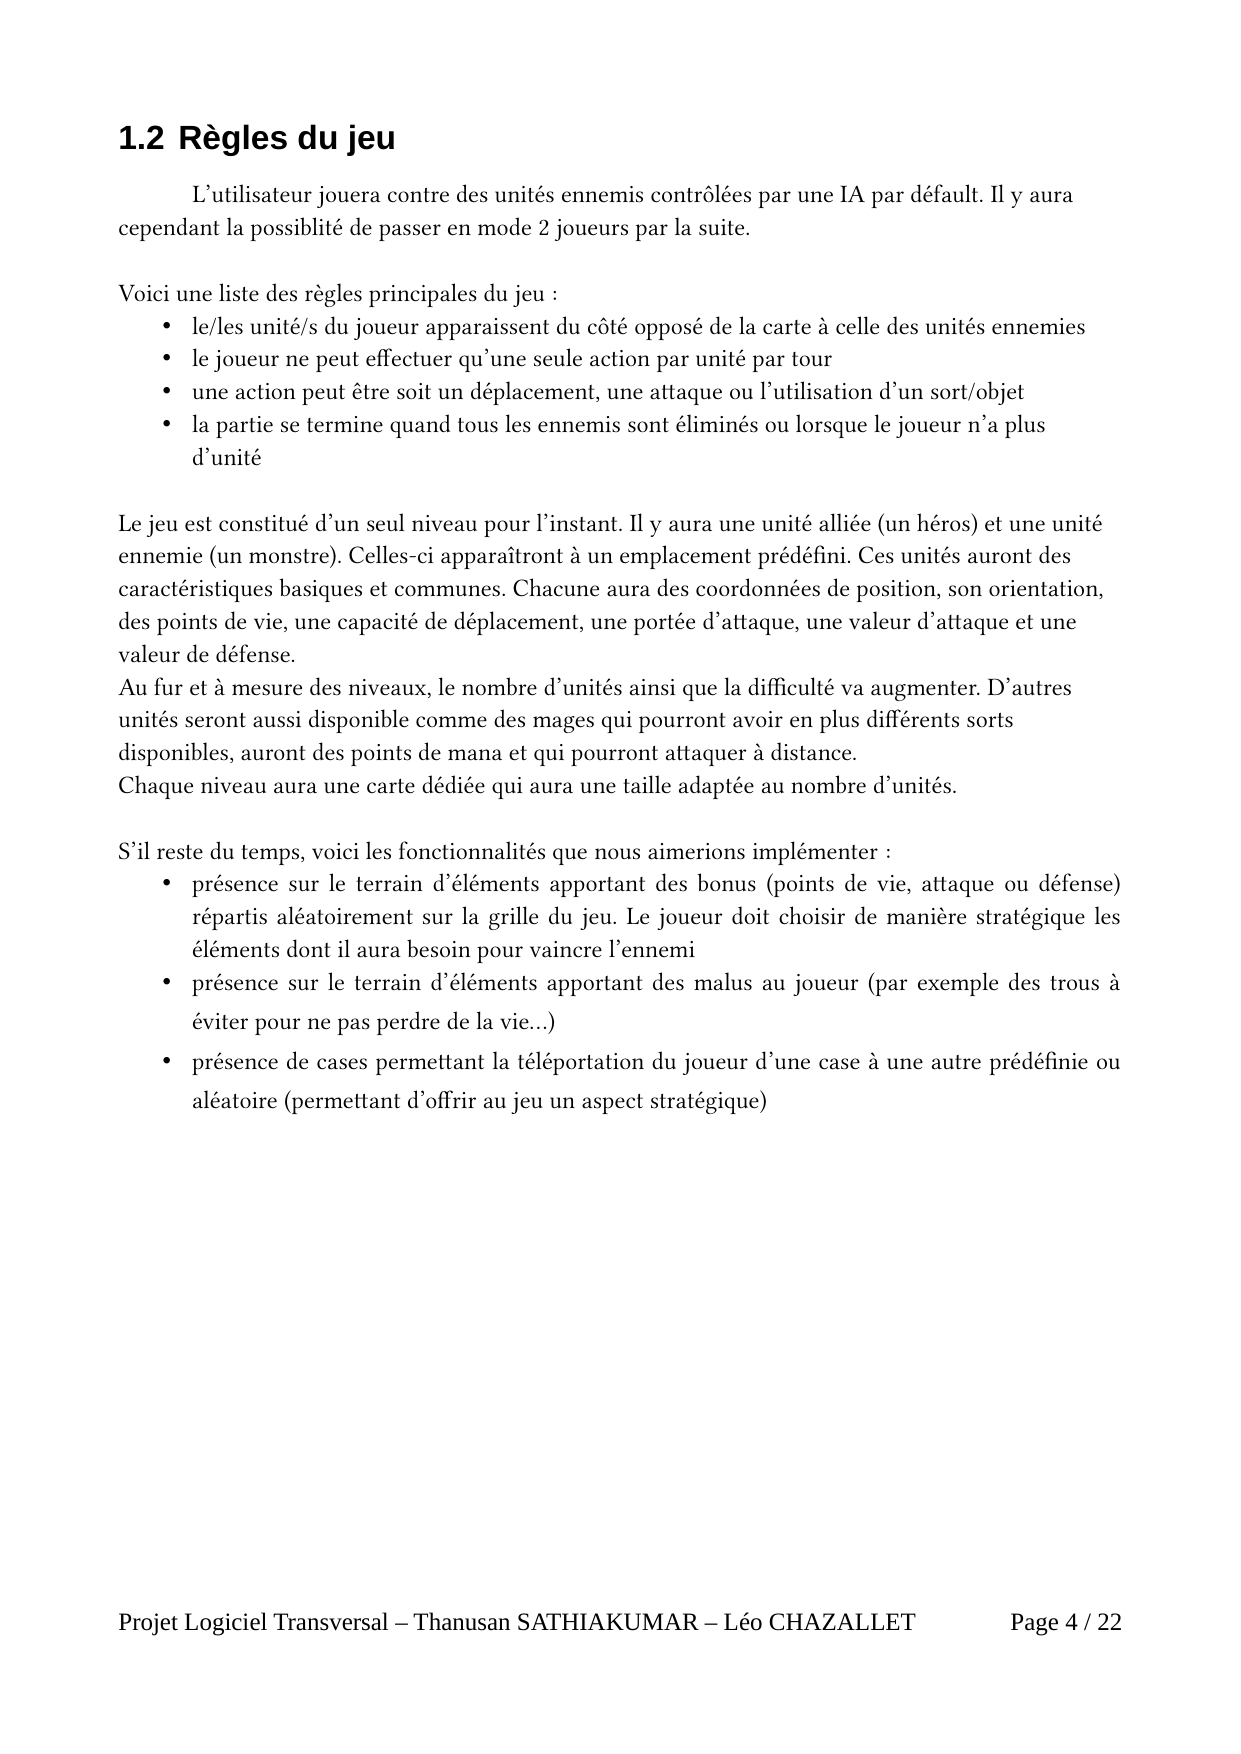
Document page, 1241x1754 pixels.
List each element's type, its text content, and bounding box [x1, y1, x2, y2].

list une action peut être soit un déplacement, une attaque ou l’utilisation d’un sort/objet [162, 377, 1122, 406]
list la partie se termine quand tous les ennemis sont éliminés ou lorsque le joueur n’a plus d’unité [162, 410, 1122, 471]
text Le jeu est constitué d’un seul niveau pour l’instant. Il y aura une unité alliée (un héros) et une unité ennemie (un monstre). Celles-ci apparaîtront à un emplacement prédéfini. Ces unités auront des caractéristiques basiques et communes. Chacune aura des coordonnées de position, son orientation, des points de vie, une capacité de déplacement, une portée d’attaque, une valeur d’attaque et une valeur de défense. [118, 508, 1122, 668]
text S’il reste du temps, voici les fonctionnalités que nous aimerions implémenter : [118, 837, 1122, 865]
text Chaque niveau aura une carte dédiée qui aura une taille adaptée au nombre d’unités. [118, 771, 1122, 799]
list présence sur le terrain d’éléments apportant des malus au joueur (par exemple des trous à éviter pour ne pas perdre de la vie…) [162, 968, 1122, 1036]
text L’utilisateur jouera contre des unités ennemis contrôlées par une IA par défault. Il y aura cependant la possiblité de passer en mode 2 joueurs par la suite. [118, 180, 1122, 242]
list le/les unité/s du joueur apparaissent du côté opposé de la carte à celle des unités ennemies [162, 312, 1122, 340]
list présence sur le terrain d’éléments apportant des bonus (points de vie, attaque ou défense) répartis aléatoirement sur la grille du jeu. Le joueur doit choisir de manière stratégique les éléments dont il aura besoin pour vaincre l’ennemi [162, 869, 1122, 964]
list présence de cases permettant la téléportation du joueur d’une case à une autre prédéfinie ou aléatoire (permettant d’offrir au jeu un aspect stratégique) [162, 1047, 1122, 1114]
text Voici une liste des règles principales du jeu : [118, 279, 1122, 307]
subtitle Règles du jeu [118, 118, 1122, 157]
list le joueur ne peut effectuer qu’une seule action par unité par tour [162, 344, 1122, 373]
text Au fur et à mesure des niveaux, le nombre d’unités ainsi que la difficulté va augmenter. D’autres unités seront aussi disponible comme des mages qui pourront avoir en plus différents sorts disponibles, auront des points de mana et qui pourront attaquer à distance. [118, 673, 1122, 767]
